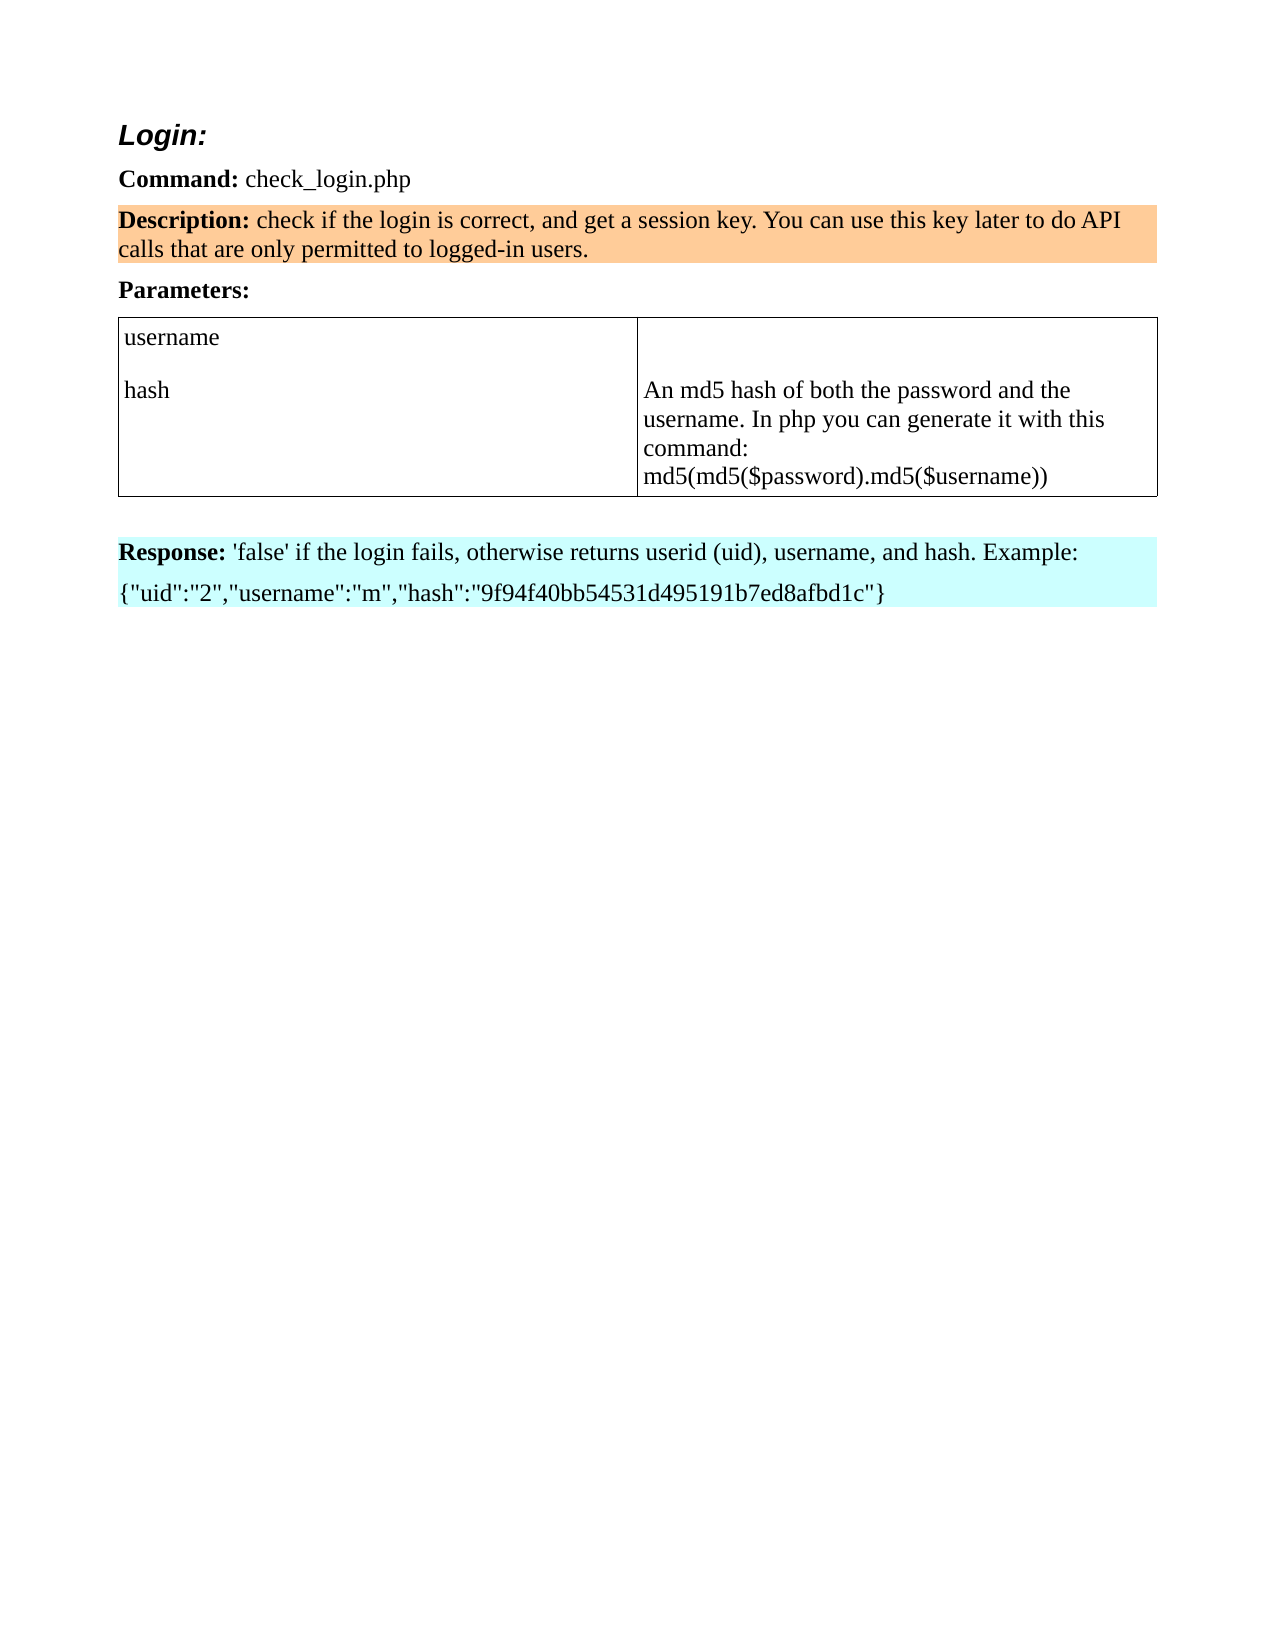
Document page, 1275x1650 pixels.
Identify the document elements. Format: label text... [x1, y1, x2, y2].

text Parameters: [118, 275, 1157, 304]
table_header username [119, 318, 637, 369]
table_cell An md5 hash of both the password and the username. In php you can generate it with this command: md5(md5($password).md5($username)) [638, 370, 1157, 496]
table_header [638, 318, 1157, 369]
table_cell hash [119, 370, 637, 496]
text Command: check_login.php [118, 164, 1157, 193]
subtitle Login: [118, 118, 1157, 152]
text Response: 'false' if the login fails, otherwise returns userid (uid), username, and hash. Example: [118, 537, 1157, 566]
text {"uid":"2","username":"m","hash":"9f94f40bb54531d495191b7ed8afbd1c"} [118, 578, 1157, 607]
text Description: check if the login is correct, and get a session key. You can use this key later to do API calls that are only permitted to logged-in users. [118, 205, 1157, 263]
